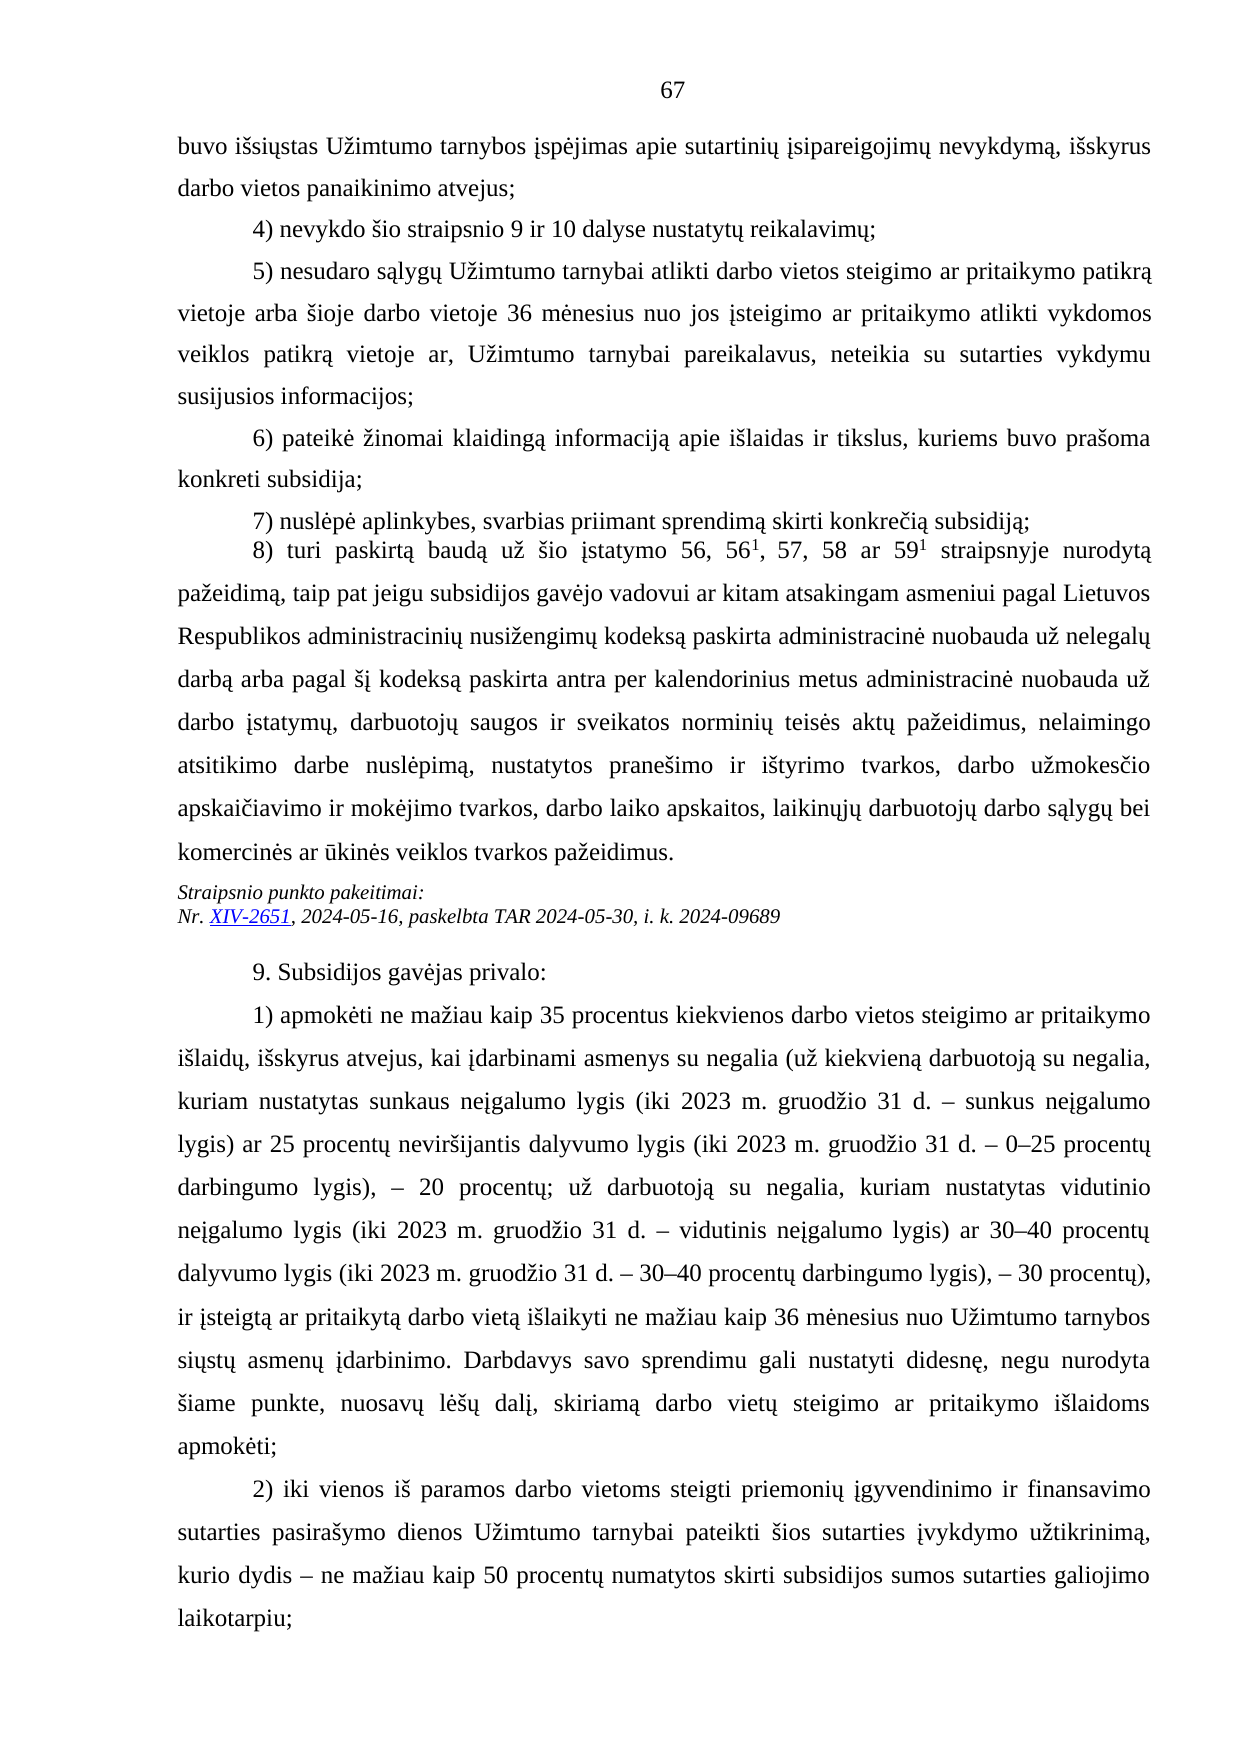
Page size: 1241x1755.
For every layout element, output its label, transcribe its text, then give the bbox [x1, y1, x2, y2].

text Nr. XIV-2651, 2024-05-16, paskelbta TAR 2024-05-30, i. k. 2024-09689 [177, 904, 1152, 928]
text 7) nuslėpė aplinkybes, svarbias priimant sprendimą skirti konkrečią subsidiją; [177, 493, 1152, 535]
text buvo išsiųstas Užimtumo tarnybos įspėjimas apie sutartinių įsipareigojimų nevykdymą, išskyrus darbo vietos panaikinimo atvejus; [177, 118, 1152, 201]
text 5) nesudaro sąlygų Užimtumo tarnybai atlikti darbo vietos steigimo ar pritaikymo patikrą vietoje arba šioje darbo vietoje 36 mėnesius nuo jos įsteigimo ar pritaikymo atlikti vykdomos veiklos patikrą vietoje ar, Užimtumo tarnybai pareikalavus, neteikia su sutarties vykdymu susijusios informacijos; [177, 243, 1152, 410]
text 1) apmokėti ne mažiau kaip 35 procentus kiekvienos darbo vietos steigimo ar pritaikymo išlaidų, išskyrus atvejus, kai įdarbinami asmenys su negalia (už kiekvieną darbuotoją su negalia, kuriam nustatytas sunkaus neįgalumo lygis (iki 2023 m. gruodžio 31 d. – sunkus neįgalumo lygis) ar 25 procentų neviršijantis dalyvumo lygis (iki 2023 m. gruodžio 31 d. – 0–25 procentų darbingumo lygis), – 20 procentų; už darbuotoją su negalia, kuriam nustatytas vidutinio neįgalumo lygis (iki 2023 m. gruodžio 31 d. – vidutinis neįgalumo lygis) ar 30–40 procentų dalyvumo lygis (iki 2023 m. gruodžio 31 d. – 30–40 procentų darbingumo lygis), – 30 procentų), ir įsteigtą ar pritaikytą darbo vietą išlaikyti ne mažiau kaip 36 mėnesius nuo Užimtumo tarnybos siųstų asmenų įdarbinimo. Darbdavys savo sprendimu gali nustatyti didesnę, negu nurodyta šiame punkte, nuosavų lėšų dalį, skiriamą darbo vietų steigimo ar pritaikymo išlaidoms apmokėti; [177, 1000, 1152, 1460]
text 9. Subsidijos gavėjas privalo: [177, 957, 1152, 985]
text 6) pateikė žinomai klaidingą informaciją apie išlaidas ir tikslus, kuriems buvo prašoma konkreti subsidija; [177, 410, 1152, 493]
text 4) nevykdo šio straipsnio 9 ir 10 dalyse nustatytų reikalavimų; [177, 201, 1152, 243]
text 2) iki vienos iš paramos darbo vietoms steigti priemonių įgyvendinimo ir finansavimo sutarties pasirašymo dienos Užimtumo tarnybai pateikti šios sutarties įvykdymo užtikrinimą, kurio dydis – ne mažiau kaip 50 procentų numatytos skirti subsidijos sumos sutarties galiojimo laikotarpiu; [177, 1474, 1152, 1632]
text 8) turi paskirtą baudą už šio įstatymo 56, 561, 57, 58 ar 591 straipsnyje nurodytą pažeidimą, taip pat jeigu subsidijos gavėjo vadovui ar kitam atsakingam asmeniui pagal Lietuvos Respublikos administracinių nusižengimų kodeksą paskirta administracinė nuobauda už nelegalų darbą arba pagal šį kodeksą paskirta antra per kalendorinius metus administracinė nuobauda už darbo įstatymų, darbuotojų saugos ir sveikatos norminių teisės aktų pažeidimus, nelaimingo atsitikimo darbe nuslėpimą, nustatytos pranešimo ir ištyrimo tvarkos, darbo užmokesčio apskaičiavimo ir mokėjimo tvarkos, darbo laiko apskaitos, laikinųjų darbuotojų darbo sąlygų bei komercinės ar ūkinės veiklos tvarkos pažeidimus. [177, 535, 1152, 865]
text Straipsnio punkto pakeitimai: [177, 880, 1152, 904]
